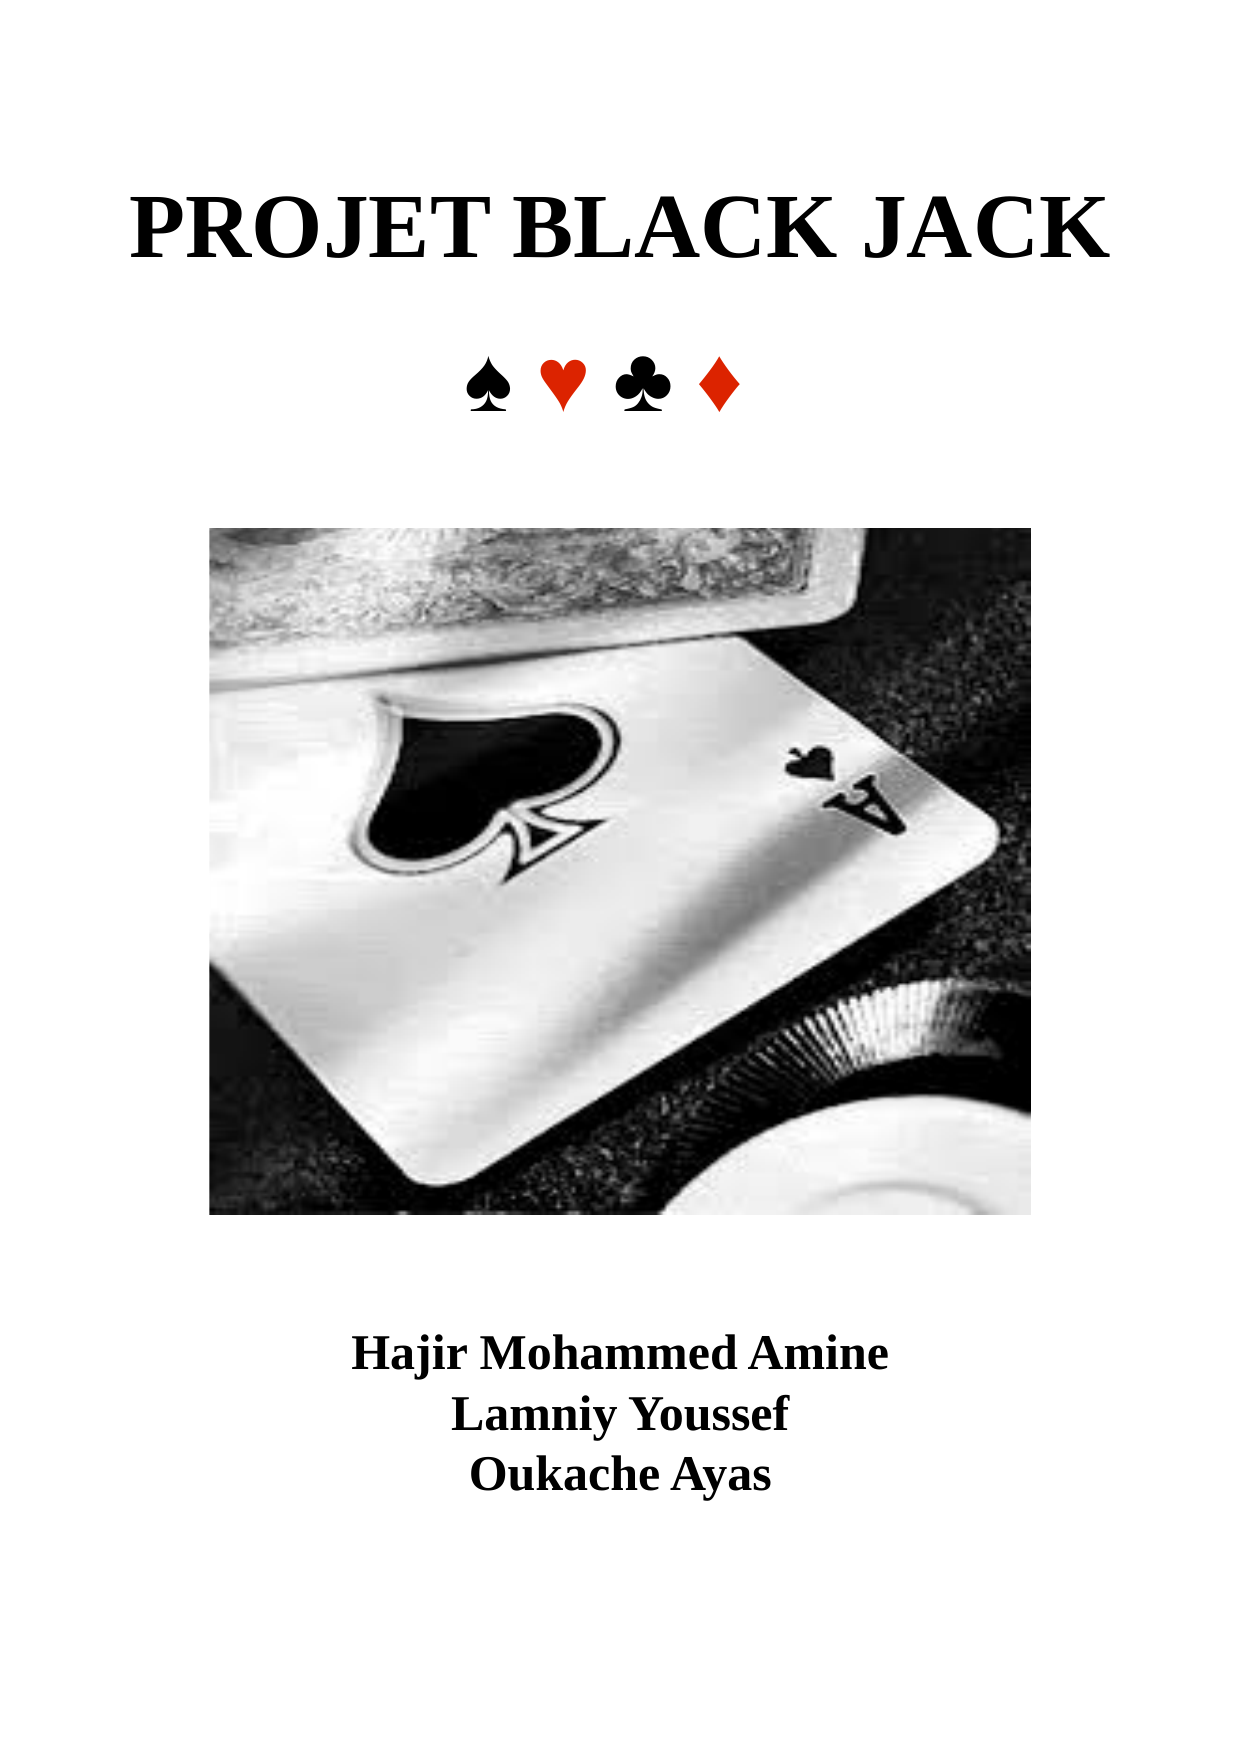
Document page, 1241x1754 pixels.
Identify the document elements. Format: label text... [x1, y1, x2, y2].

text Oukache Ayas [118, 1444, 1122, 1501]
text Hajir Mohammed Amine [118, 1323, 1122, 1380]
text Lamniy Youssef [118, 1383, 1122, 1441]
picture [209, 528, 1031, 1215]
text PROJET BLACK JACK [118, 171, 1122, 277]
text ♠ ♥ ♣ ♦ [118, 326, 1122, 431]
